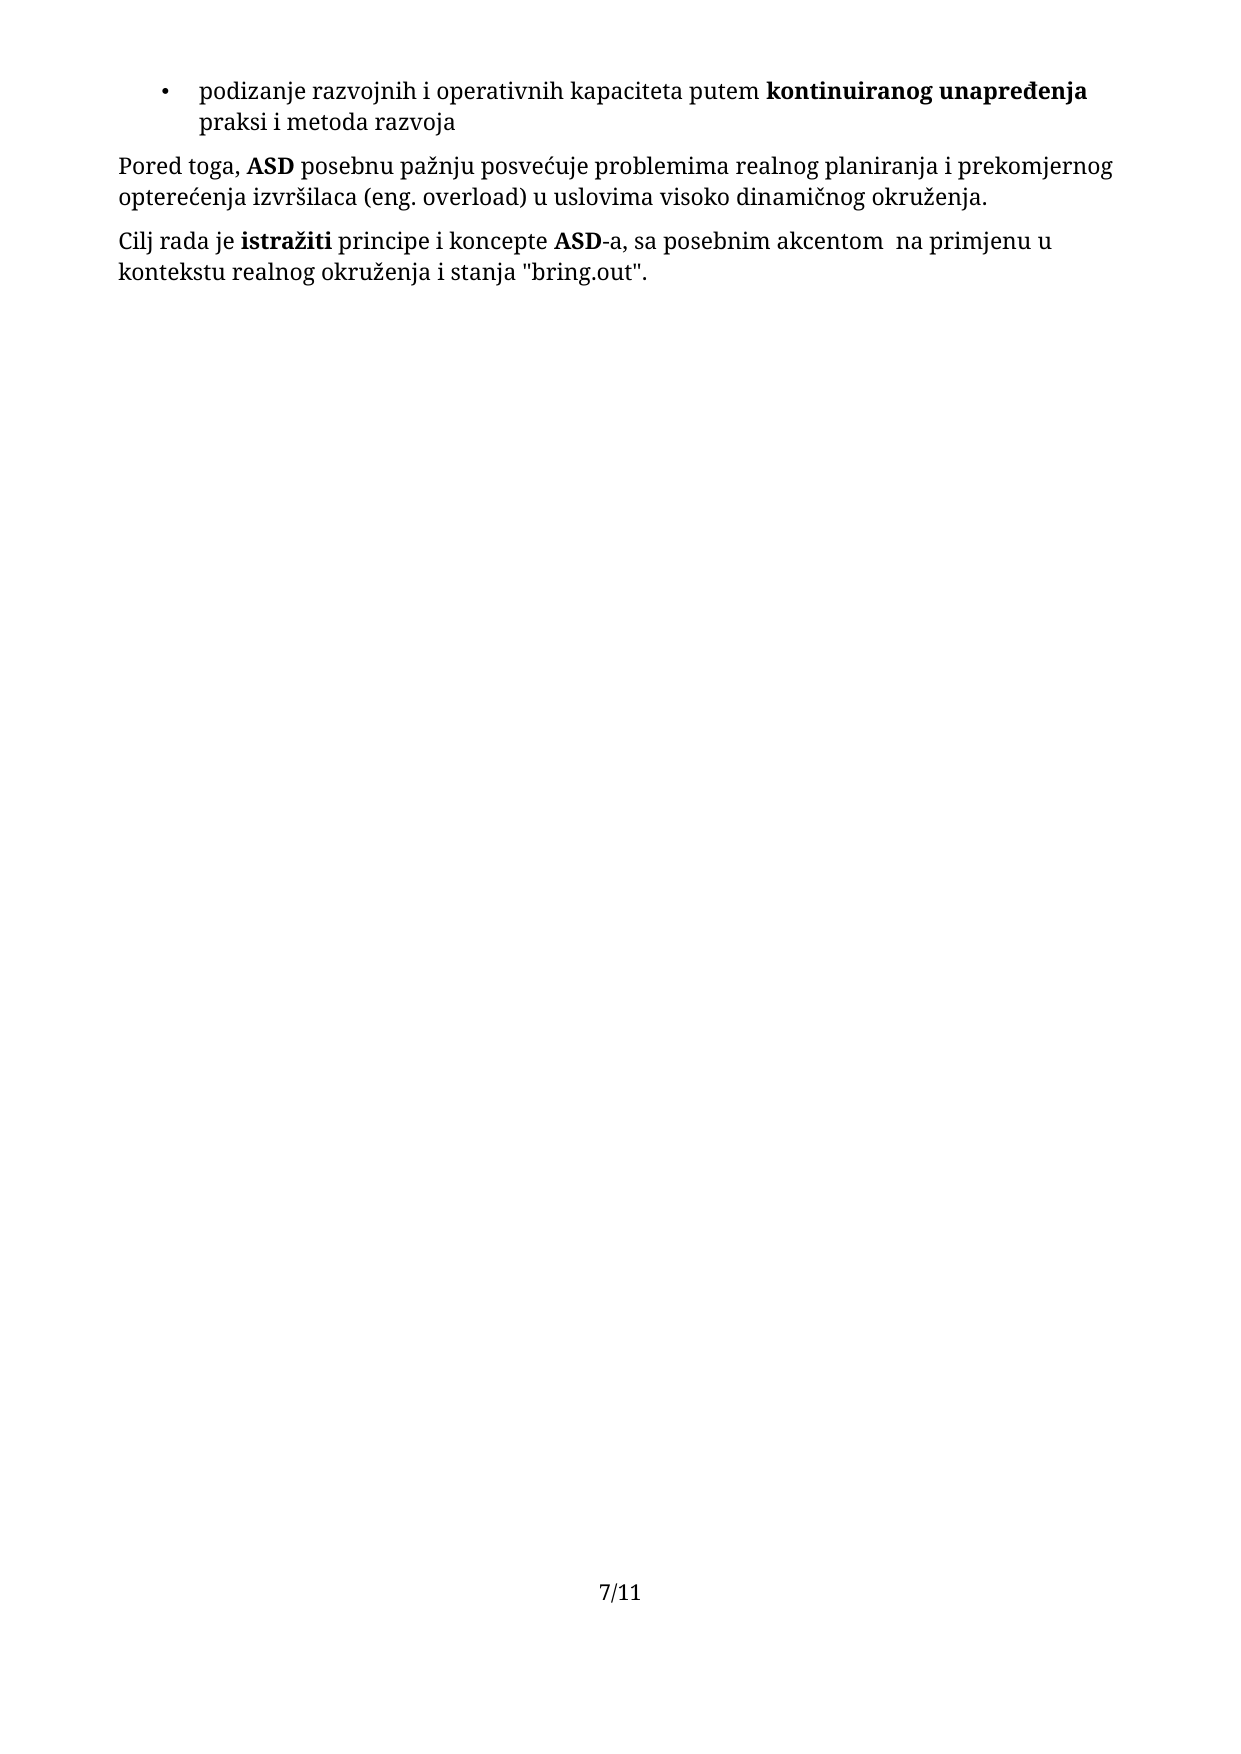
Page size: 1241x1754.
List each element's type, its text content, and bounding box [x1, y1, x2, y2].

text Pored toga, ASD posebnu pažnju posvećuje problemima realnog planiranja i prekomjernog opterećenja izvršilaca (eng. overload) u uslovima visoko dinamičnog okruženja. [118, 150, 1122, 212]
text Cilj rada je istražiti principe i koncepte ASD-a, sa posebnim akcentom na primjenu u kontekstu realnog okruženja i stanja "bring.out". [118, 225, 1122, 287]
list podizanje razvojnih i operativnih kapaciteta putem kontinuiranog unapređenja praksi i metoda razvoja [161, 75, 1122, 137]
